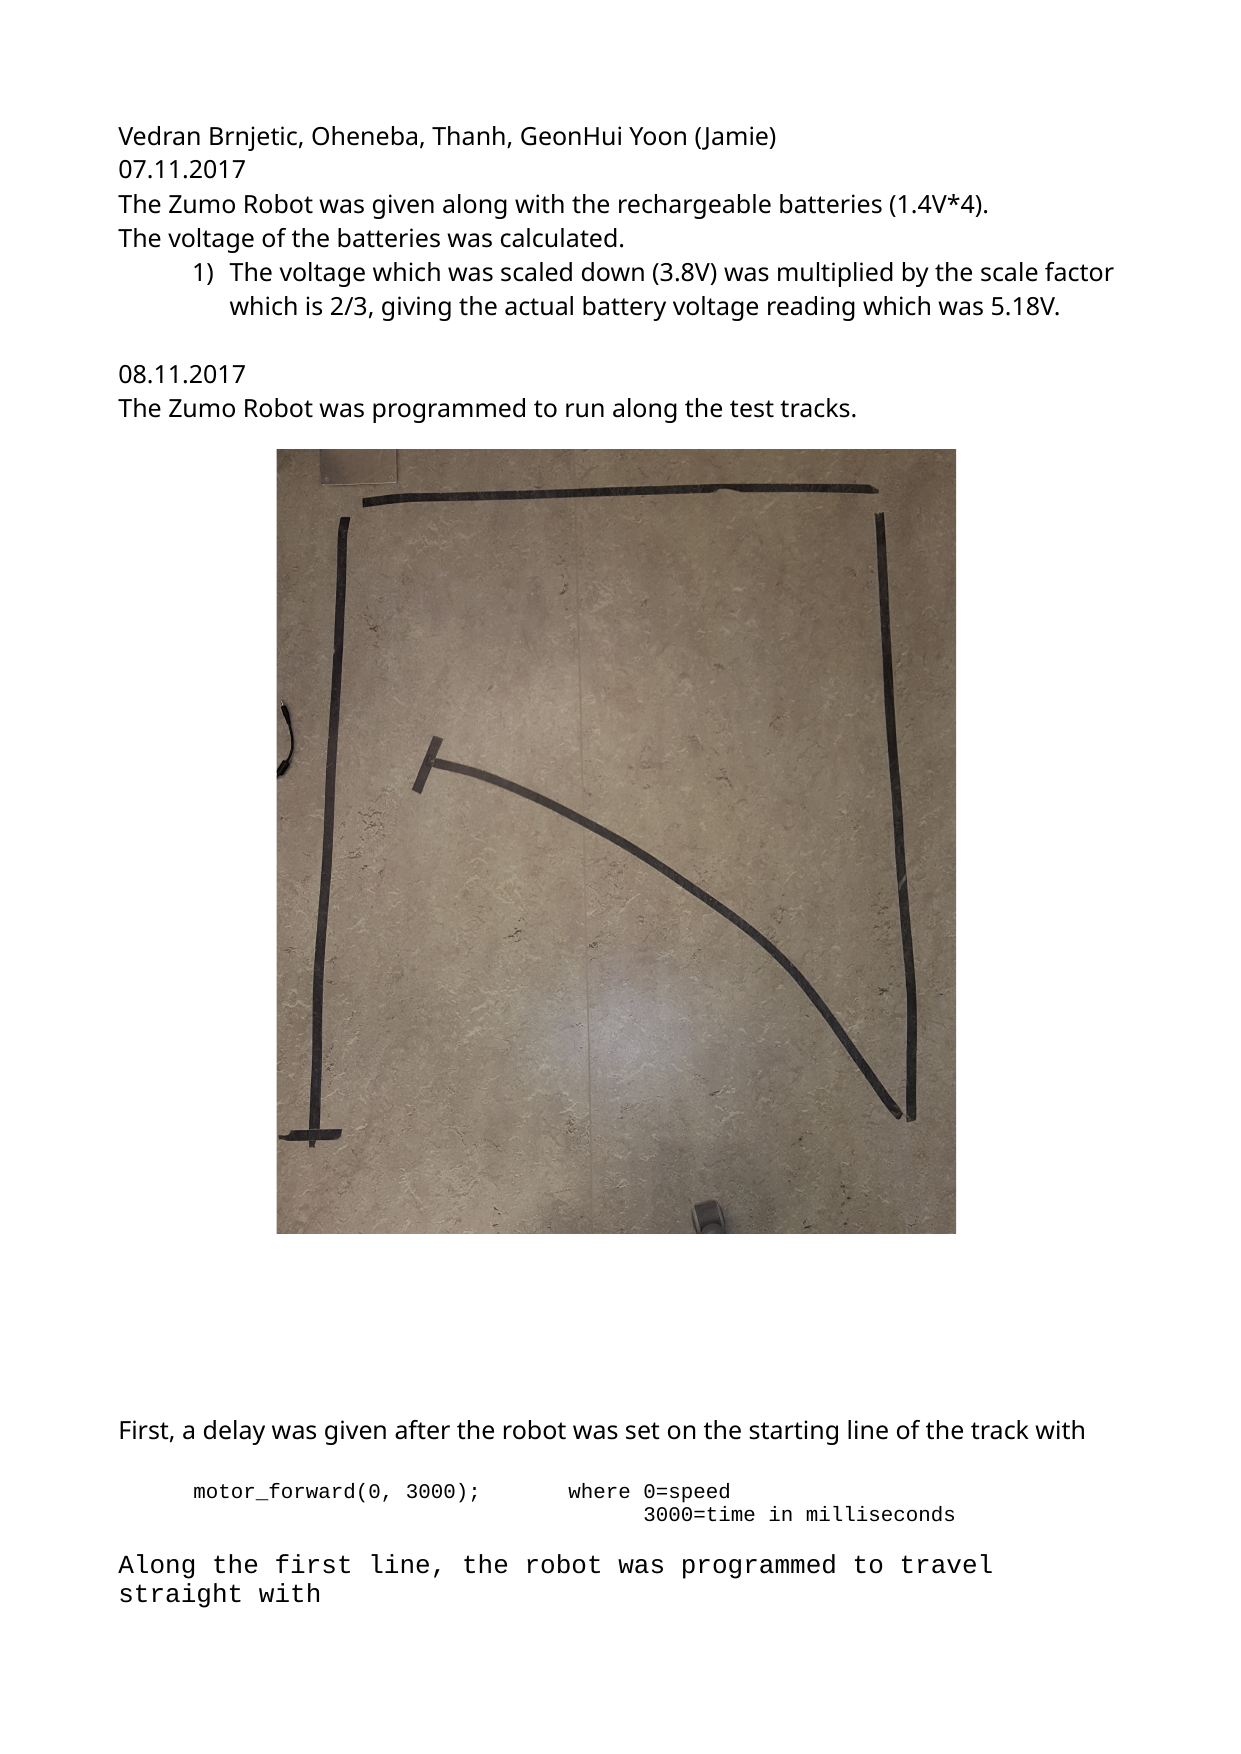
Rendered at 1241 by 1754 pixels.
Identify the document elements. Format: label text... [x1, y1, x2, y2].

text The Zumo Robot was given along with the rechargeable batteries (1.4V*4). [118, 186, 1122, 220]
text 3000=time in milliseconds [118, 1504, 1122, 1528]
text Along the first line, the robot was programmed to travel straight with [118, 1552, 1122, 1611]
text Vedran Brnjetic, Oheneba, Thanh, GeonHui Yoon (Jamie) [118, 118, 1122, 152]
text The voltage of the batteries was calculated. [118, 220, 1122, 254]
text 08.11.2017 [118, 357, 1122, 391]
text First, a delay was given after the robot was set on the starting line of the track with [118, 1412, 1122, 1447]
list The voltage which was scaled down (3.8V) was multiplied by the scale factor which is 2/3, giving the actual battery voltage reading which was 5.18V. [192, 254, 1122, 322]
text 07.11.2017 [118, 152, 1122, 186]
text The Zumo Robot was programmed to run along the test tracks. [118, 391, 1122, 425]
text motor_forward(0, 3000); where 0=speed [118, 1481, 1122, 1504]
